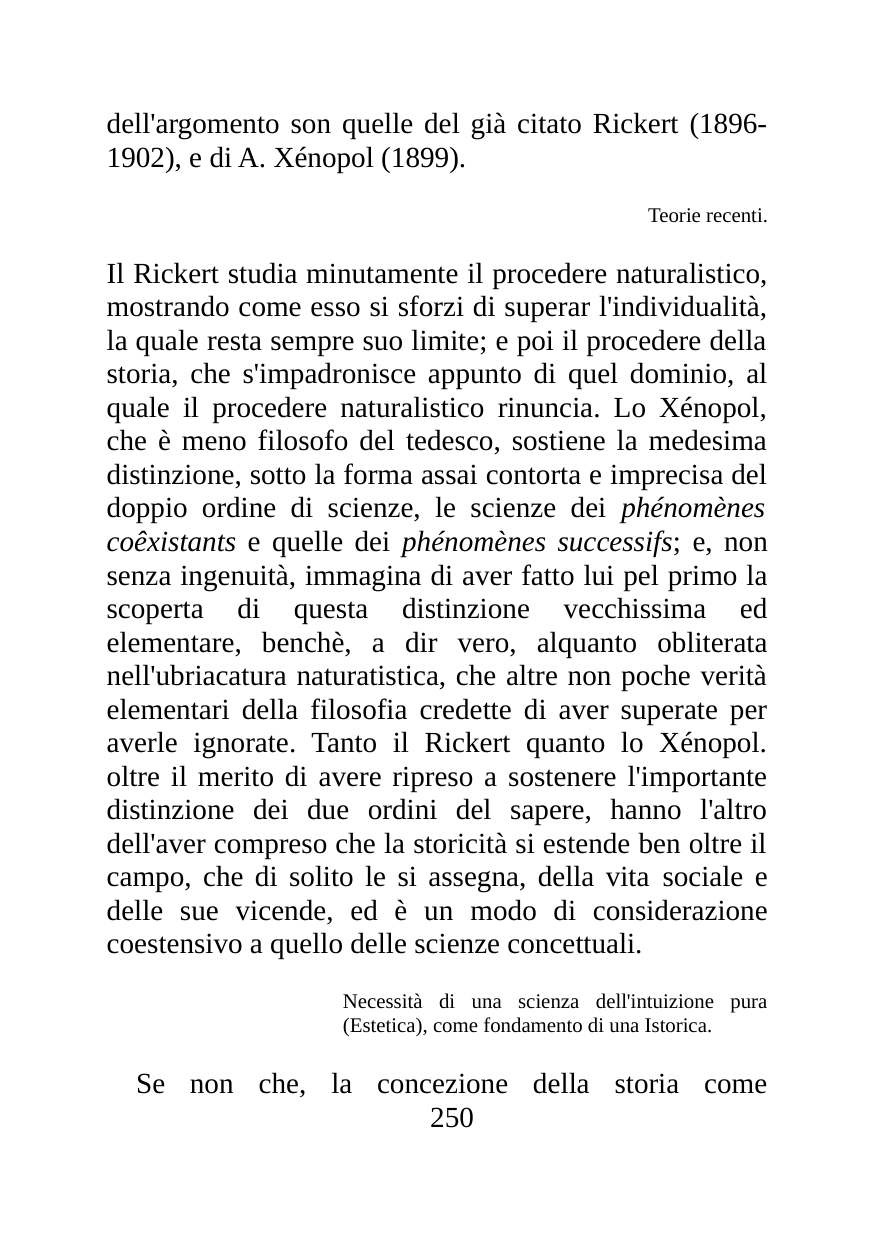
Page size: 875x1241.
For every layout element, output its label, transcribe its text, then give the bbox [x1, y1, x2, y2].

text Necessità di una scienza dell'intuizione pura (Estetica), come fondamento di una Istorica. [343, 989, 768, 1037]
text dell'argomento son quelle del già citato Rickert (1896-1902), e di A. Xénopol (1899). [106, 106, 768, 173]
text Il Rickert studia minutamente il procedere naturalistico, mostrando come esso si sforzi di superar l'individualità, la quale resta sempre suo limite; e poi il procedere della storia, che s'impadronisce appunto di quel dominio, al quale il procedere naturalistico rinuncia. Lo Xénopol, che è meno filosofo del tedesco, sostiene la medesima distinzione, sotto la forma assai contorta e imprecisa del doppio ordine di scienze, le scienze dei phénomènes coêxistants e quelle dei phénomènes successifs; e, non senza ingenuità, immagina di aver fatto lui pel primo la scoperta di questa distinzione vecchissima ed elementare, benchè, a dir vero, alquanto obliterata nell'ubriacatura naturatistica, che altre non poche verità elementari della filosofia credette di aver superate per averle ignorate. Tanto il Rickert quanto lo Xénopol. oltre il merito di avere ripreso a sostenere l'importante distinzione dei due ordini del sapere, hanno l'altro dell'aver compreso che la storicità si estende ben oltre il campo, che di solito le si assegna, della vita sociale e delle sue vicende, ed è un modo di considerazione coestensivo a quello delle scienze concettuali. [106, 256, 768, 960]
text Se non che, la concezione della storia come [106, 1067, 768, 1100]
text Teorie recenti. [106, 203, 768, 227]
